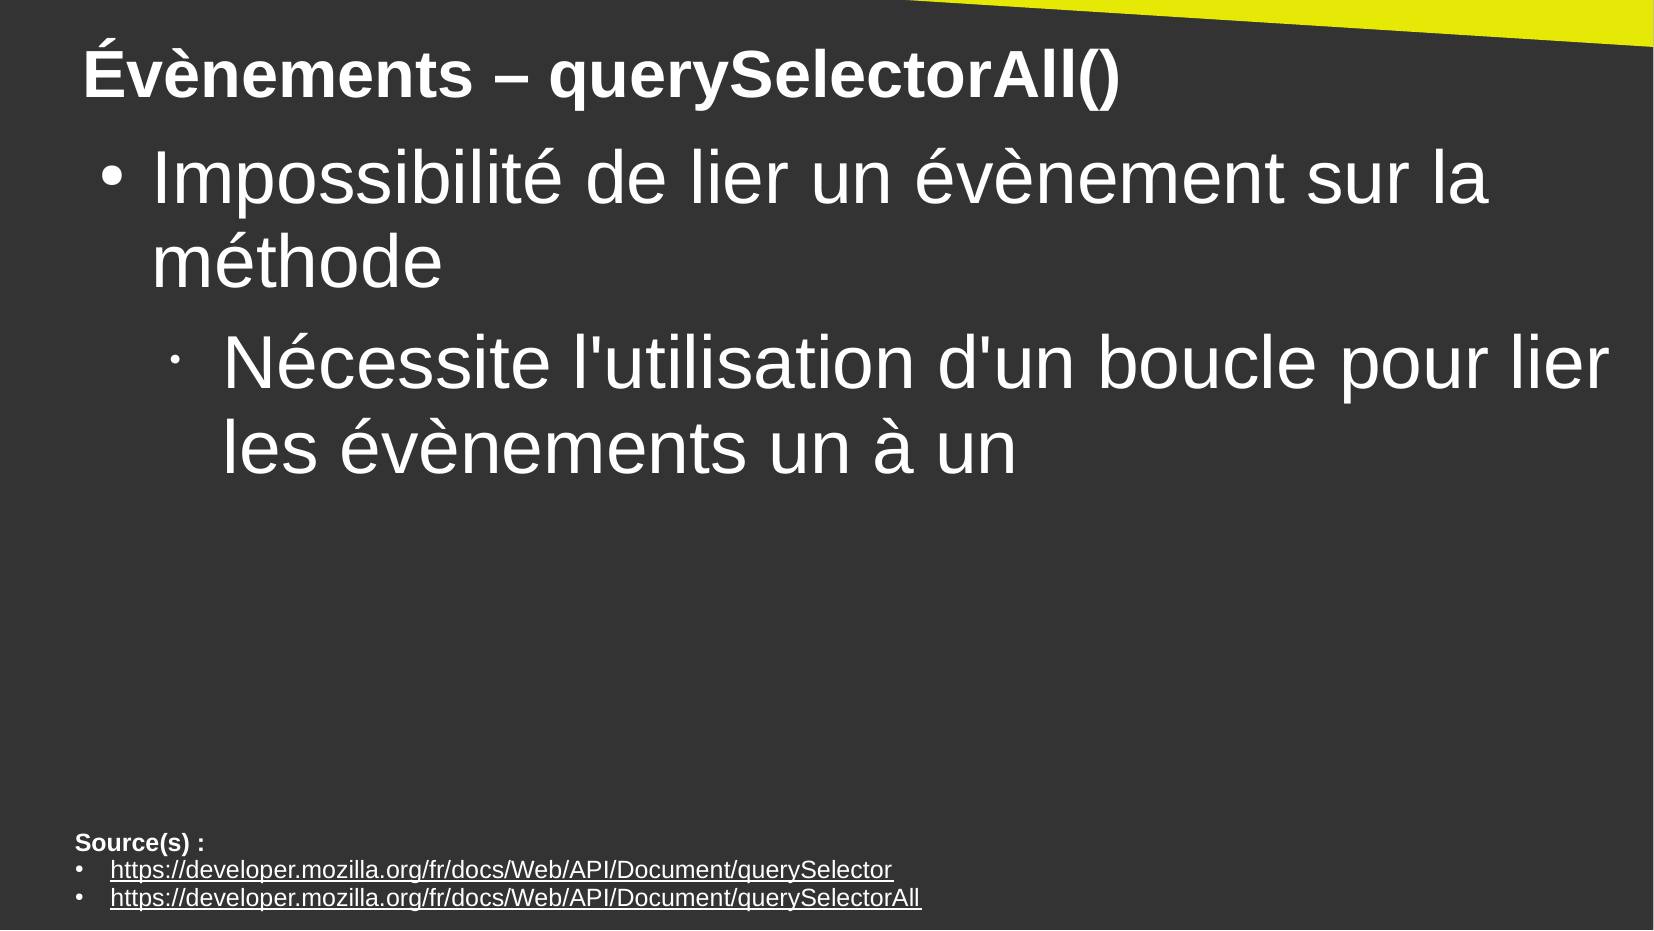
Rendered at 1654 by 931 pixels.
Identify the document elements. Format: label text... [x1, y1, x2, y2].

list Impossibilité de lier un évènement sur la méthode Nécessite l'utilisation d'un boucle pour lier les évènements un à un [80, 135, 1620, 544]
title Évènements – querySelectorAll() [82, 37, 1571, 114]
text_box Source(s) : https://developer.mozilla.org/fr/docs/Web/API/Document/querySelector https://developer.mozilla.org/fr/docs/Web/API/Document/querySelectorAll [60, 820, 1583, 920]
text_box [906, 0, 1654, 47]
